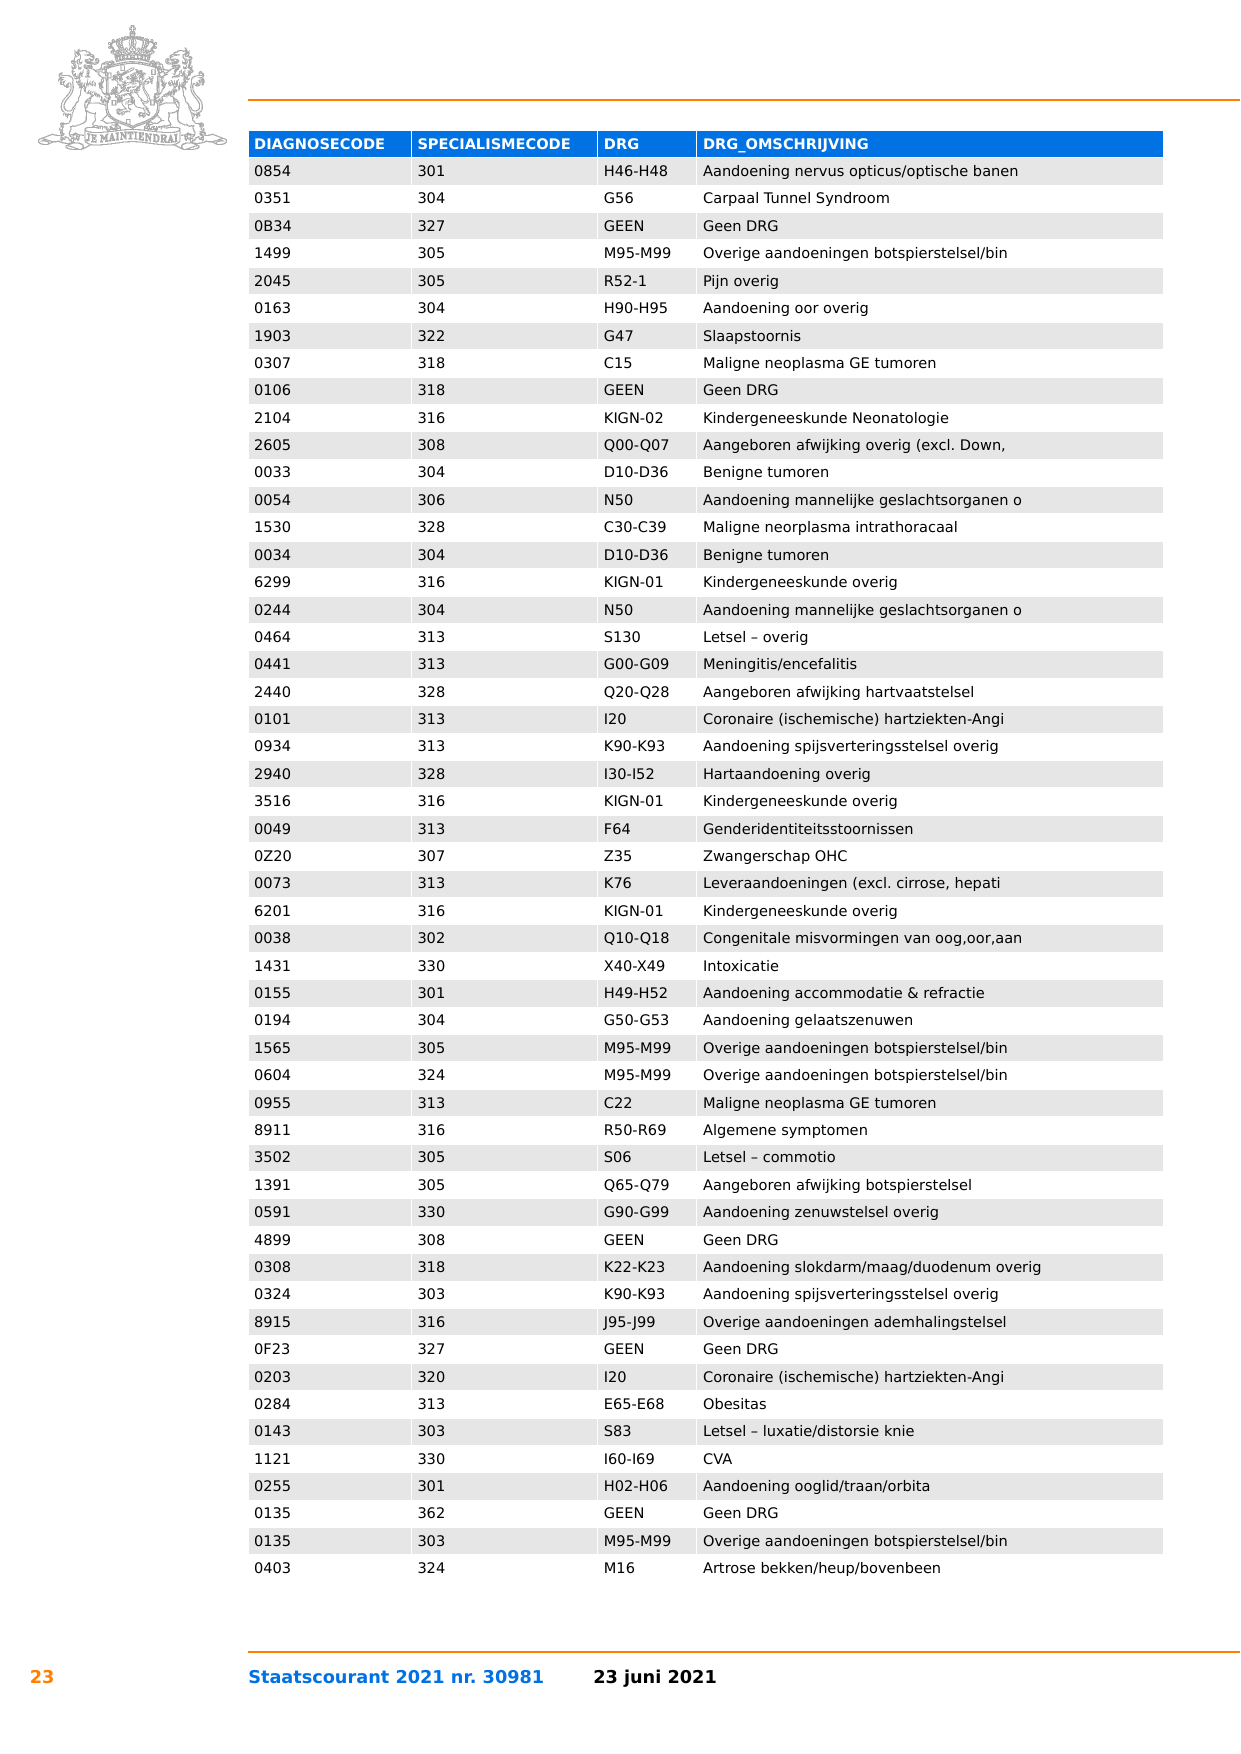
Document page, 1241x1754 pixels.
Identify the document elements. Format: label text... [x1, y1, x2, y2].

table_cell Genderidentiteitsstoornissen [697, 816, 1163, 842]
table_cell 6299 [249, 569, 411, 596]
table_cell 2605 [249, 432, 411, 459]
table_cell 3502 [249, 1145, 411, 1171]
table_cell H02-H06 [598, 1473, 696, 1500]
table_cell 301 [412, 980, 597, 1007]
table_cell 316 [412, 1117, 597, 1143]
table_cell Geen DRG [697, 1501, 1163, 1527]
table_cell Aandoening ooglid/traan/orbita [697, 1473, 1163, 1500]
table_cell Z35 [598, 843, 696, 869]
table_cell Meningitis/encefalitis [697, 651, 1163, 678]
table_cell C30-C39 [598, 515, 696, 541]
table_cell 0073 [249, 871, 411, 897]
table_cell 304 [412, 597, 597, 623]
table_cell I30-I52 [598, 761, 696, 787]
table_cell M16 [598, 1556, 696, 1582]
table_cell GEEN [598, 1336, 696, 1363]
table_cell Aandoening gelaatszenuwen [697, 1008, 1163, 1034]
table_cell Aandoening oor overig [697, 295, 1163, 322]
table_cell N50 [598, 487, 696, 513]
table_cell 305 [412, 241, 597, 267]
table_cell 301 [412, 158, 597, 185]
table_cell 1391 [249, 1172, 411, 1198]
table_cell 0194 [249, 1008, 411, 1034]
table_cell 328 [412, 761, 597, 787]
table_cell Maligne neoplasma GE tumoren [697, 350, 1163, 376]
table_cell Aangeboren afwijking overig (excl. Down, [697, 432, 1163, 459]
table_cell 0284 [249, 1391, 411, 1417]
table_cell H46-H48 [598, 158, 696, 185]
table_cell Hartaandoening overig [697, 761, 1163, 787]
table_cell 0324 [249, 1282, 411, 1308]
table_cell Aandoening nervus opticus/optische banen [697, 158, 1163, 185]
table_header DRG_OMSCHRIJVING [697, 131, 1163, 157]
table_cell Kindergeneeskunde overig [697, 789, 1163, 815]
table_cell 303 [412, 1528, 597, 1554]
table_cell 0351 [249, 186, 411, 212]
table_cell E65-E68 [598, 1391, 696, 1417]
table_cell 0143 [249, 1419, 411, 1445]
table_cell C22 [598, 1090, 696, 1116]
table_cell I60-I69 [598, 1446, 696, 1472]
table_cell 1565 [249, 1035, 411, 1061]
table_cell M95-M99 [598, 1035, 696, 1061]
table_cell 8911 [249, 1117, 411, 1143]
table_cell R52-1 [598, 268, 696, 294]
table_cell S130 [598, 624, 696, 650]
table_cell 316 [412, 569, 597, 596]
table_cell Geen DRG [697, 213, 1163, 239]
table_cell 304 [412, 295, 597, 322]
table_cell 327 [412, 213, 597, 239]
table_cell 330 [412, 953, 597, 979]
table_cell Aandoening mannelijke geslachtsorganen o [697, 597, 1163, 623]
table_cell 0854 [249, 158, 411, 185]
table_cell M95-M99 [598, 241, 696, 267]
table_cell 0163 [249, 295, 411, 322]
table_cell F64 [598, 816, 696, 842]
table_cell 0135 [249, 1501, 411, 1527]
table_cell 307 [412, 843, 597, 869]
table_cell Benigne tumoren [697, 542, 1163, 568]
table_cell Aangeboren afwijking botspierstelsel [697, 1172, 1163, 1198]
table_cell Geen DRG [697, 1336, 1163, 1363]
table_cell 0B34 [249, 213, 411, 239]
table_cell 313 [412, 651, 597, 678]
table_cell 318 [412, 378, 597, 404]
table_cell 313 [412, 706, 597, 733]
table_cell 313 [412, 816, 597, 842]
table_cell 330 [412, 1199, 597, 1226]
table_cell Coronaire (ischemische) hartziekten-Angi [697, 706, 1163, 733]
table_cell 328 [412, 679, 597, 705]
table_cell Coronaire (ischemische) hartziekten-Angi [697, 1364, 1163, 1390]
table_cell 0034 [249, 542, 411, 568]
table_header DIAGNOSECODE [249, 131, 411, 157]
table_cell C15 [598, 350, 696, 376]
picture [38, 25, 227, 150]
table_cell 0203 [249, 1364, 411, 1390]
table_cell 0033 [249, 460, 411, 486]
table_cell 0F23 [249, 1336, 411, 1363]
table_cell Overige aandoeningen botspierstelsel/bin [697, 1528, 1163, 1554]
table_cell 0255 [249, 1473, 411, 1500]
table_cell 305 [412, 1172, 597, 1198]
table_cell 330 [412, 1446, 597, 1472]
table_cell GEEN [598, 213, 696, 239]
table_cell 0054 [249, 487, 411, 513]
table_cell 1431 [249, 953, 411, 979]
table_cell M95-M99 [598, 1528, 696, 1554]
table_cell H49-H52 [598, 980, 696, 1007]
table_cell G56 [598, 186, 696, 212]
table_cell Overige aandoeningen botspierstelsel/bin [697, 1035, 1163, 1061]
table_cell 313 [412, 624, 597, 650]
table_cell 2045 [249, 268, 411, 294]
table_cell 0604 [249, 1063, 411, 1089]
table_cell 2940 [249, 761, 411, 787]
table_header DRG [598, 131, 696, 157]
table_cell R50-R69 [598, 1117, 696, 1143]
table_cell 2440 [249, 679, 411, 705]
table_cell Aandoening spijsverteringsstelsel overig [697, 1282, 1163, 1308]
table_cell Q10-Q18 [598, 925, 696, 952]
table_cell 2104 [249, 405, 411, 431]
table_cell 0106 [249, 378, 411, 404]
table_cell S06 [598, 1145, 696, 1171]
table_cell 303 [412, 1282, 597, 1308]
table_cell 328 [412, 515, 597, 541]
table_cell KIGN-01 [598, 569, 696, 596]
table_cell X40-X49 [598, 953, 696, 979]
table_cell G50-G53 [598, 1008, 696, 1034]
table_cell Kindergeneeskunde overig [697, 898, 1163, 924]
table_cell 8915 [249, 1309, 411, 1335]
table_cell 313 [412, 871, 597, 897]
table_cell GEEN [598, 1501, 696, 1527]
table_cell I20 [598, 706, 696, 733]
table_cell K22-K23 [598, 1254, 696, 1281]
table_cell Aandoening slokdarm/maag/duodenum overig [697, 1254, 1163, 1281]
table_cell 0955 [249, 1090, 411, 1116]
table_cell Aangeboren afwijking hartvaatstelsel [697, 679, 1163, 705]
table_cell 316 [412, 898, 597, 924]
table_cell Zwangerschap OHC [697, 843, 1163, 869]
table_cell 1121 [249, 1446, 411, 1472]
table_cell 306 [412, 487, 597, 513]
table_cell 0101 [249, 706, 411, 733]
table_cell Aandoening zenuwstelsel overig [697, 1199, 1163, 1226]
table_cell 316 [412, 405, 597, 431]
table_cell 304 [412, 186, 597, 212]
table_cell Carpaal Tunnel Syndroom [697, 186, 1163, 212]
table_cell 0307 [249, 350, 411, 376]
table_cell Overige aandoeningen ademhalingstelsel [697, 1309, 1163, 1335]
table_cell 327 [412, 1336, 597, 1363]
table_cell M95-M99 [598, 1063, 696, 1089]
table_cell Aandoening mannelijke geslachtsorganen o [697, 487, 1163, 513]
table_cell Geen DRG [697, 1227, 1163, 1253]
table_cell Aandoening accommodatie & refractie [697, 980, 1163, 1007]
table_cell Benigne tumoren [697, 460, 1163, 486]
table_cell 0038 [249, 925, 411, 952]
table_cell CVA [697, 1446, 1163, 1472]
table_cell Geen DRG [697, 378, 1163, 404]
table_cell 313 [412, 1391, 597, 1417]
table_cell Letsel – overig [697, 624, 1163, 650]
table_cell N50 [598, 597, 696, 623]
table_cell 302 [412, 925, 597, 952]
table_cell K76 [598, 871, 696, 897]
table_cell 305 [412, 268, 597, 294]
table_cell Slaapstoornis [697, 323, 1163, 349]
table_cell 304 [412, 542, 597, 568]
table_cell GEEN [598, 378, 696, 404]
table_header SPECIALISMECODE [412, 131, 597, 157]
table_cell Kindergeneeskunde overig [697, 569, 1163, 596]
table_cell H90-H95 [598, 295, 696, 322]
table_cell 0135 [249, 1528, 411, 1554]
table_cell Q20-Q28 [598, 679, 696, 705]
table_cell 3516 [249, 789, 411, 815]
table_cell D10-D36 [598, 542, 696, 568]
table_cell Letsel – commotio [697, 1145, 1163, 1171]
table_cell I20 [598, 1364, 696, 1390]
table_cell 304 [412, 460, 597, 486]
table_cell 0049 [249, 816, 411, 842]
table_cell GEEN [598, 1227, 696, 1253]
table_cell 0155 [249, 980, 411, 1007]
table_cell 1903 [249, 323, 411, 349]
table_cell Q00-Q07 [598, 432, 696, 459]
table_cell Leveraandoeningen (excl. cirrose, hepati [697, 871, 1163, 897]
table_cell 0Z20 [249, 843, 411, 869]
table_cell 303 [412, 1419, 597, 1445]
table_cell G47 [598, 323, 696, 349]
table_cell 0441 [249, 651, 411, 678]
table_cell D10-D36 [598, 460, 696, 486]
table_cell 318 [412, 350, 597, 376]
table_cell KIGN-01 [598, 898, 696, 924]
table_cell G00-G09 [598, 651, 696, 678]
table_cell 305 [412, 1145, 597, 1171]
table_cell 304 [412, 1008, 597, 1034]
table_cell Artrose bekken/heup/bovenbeen [697, 1556, 1163, 1582]
table_cell Pijn overig [697, 268, 1163, 294]
table_cell 313 [412, 1090, 597, 1116]
table_cell 301 [412, 1473, 597, 1500]
table_cell Obesitas [697, 1391, 1163, 1417]
table_cell 0464 [249, 624, 411, 650]
table_cell KIGN-02 [598, 405, 696, 431]
table_cell Algemene symptomen [697, 1117, 1163, 1143]
table_cell 1530 [249, 515, 411, 541]
table_cell J95-J99 [598, 1309, 696, 1335]
table_cell 0934 [249, 734, 411, 760]
table_cell Intoxicatie [697, 953, 1163, 979]
table_cell 0591 [249, 1199, 411, 1226]
table_cell 316 [412, 1309, 597, 1335]
table_cell K90-K93 [598, 1282, 696, 1308]
table_cell 0244 [249, 597, 411, 623]
table_cell 305 [412, 1035, 597, 1061]
table_cell 0403 [249, 1556, 411, 1582]
table_cell 324 [412, 1556, 597, 1582]
table_cell Aandoening spijsverteringsstelsel overig [697, 734, 1163, 760]
table_cell 318 [412, 1254, 597, 1281]
table_cell Overige aandoeningen botspierstelsel/bin [697, 1063, 1163, 1089]
table_cell 0308 [249, 1254, 411, 1281]
table_cell 4899 [249, 1227, 411, 1253]
table_cell 316 [412, 789, 597, 815]
table_cell 313 [412, 734, 597, 760]
table_cell S83 [598, 1419, 696, 1445]
table_cell KIGN-01 [598, 789, 696, 815]
table_cell 1499 [249, 241, 411, 267]
table_cell Q65-Q79 [598, 1172, 696, 1198]
table_cell K90-K93 [598, 734, 696, 760]
table_cell 308 [412, 1227, 597, 1253]
table_cell 324 [412, 1063, 597, 1089]
table_cell 362 [412, 1501, 597, 1527]
table_cell 308 [412, 432, 597, 459]
table_cell Congenitale misvormingen van oog,oor,aan [697, 925, 1163, 952]
table_cell Overige aandoeningen botspierstelsel/bin [697, 241, 1163, 267]
table_cell G90-G99 [598, 1199, 696, 1226]
table_cell 320 [412, 1364, 597, 1390]
table_cell 6201 [249, 898, 411, 924]
table_cell Maligne neorplasma intrathoracaal [697, 515, 1163, 541]
table_cell Maligne neoplasma GE tumoren [697, 1090, 1163, 1116]
table_cell Letsel – luxatie/distorsie knie [697, 1419, 1163, 1445]
table_cell Kindergeneeskunde Neonatologie [697, 405, 1163, 431]
table_cell 322 [412, 323, 597, 349]
